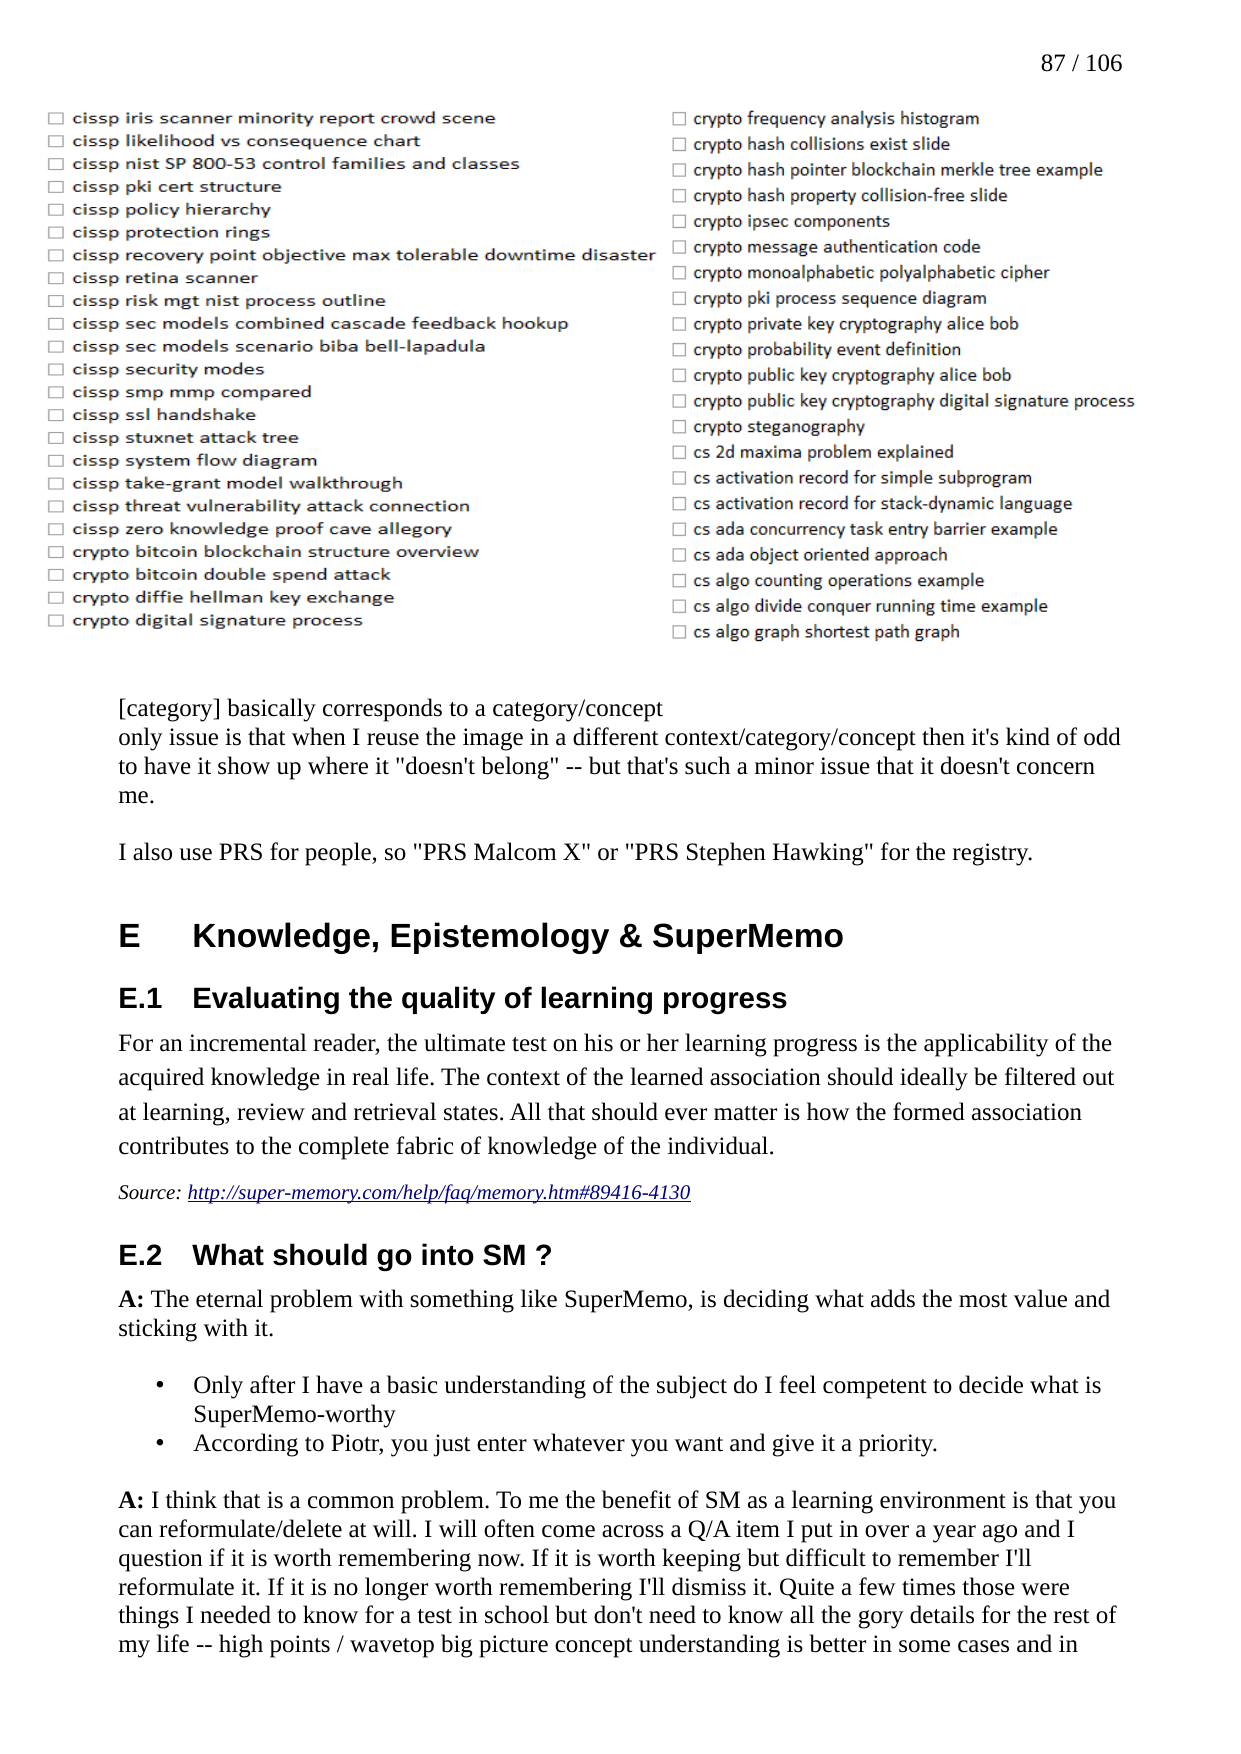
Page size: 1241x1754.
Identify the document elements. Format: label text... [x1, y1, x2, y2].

list According to Piotr, you just enter whatever you want and give it a priority. [156, 1428, 1122, 1457]
text I also use PRS for people, so "PRS Malcom X" or "PRS Stephen Hawking" for the registry. [118, 837, 1122, 866]
text Source: http://super-memory.com/help/faq/memory.htm#89416-4130 [118, 1180, 1122, 1204]
text [category] basically corresponds to a category/concept [118, 693, 1122, 722]
subtitle What should go into SM ? [118, 1238, 1122, 1272]
text A: The eternal problem with something like SuperMemo, is deciding what adds the most value and sticking with it. [118, 1284, 1122, 1342]
subtitle Knowledge, Epistemology & SuperMemo [118, 916, 1122, 954]
text A: I think that is a common problem. To me the benefit of SM as a learning environment is that you can reformulate/delete at will. I will often come across a Q/A item I put in over a year ago and I question if it is worth remembering now. If it is worth keeping but difficult to remember I'll reformulate it. If it is no longer worth remembering I'll dismiss it. Quite a few times those were things I needed to know for a test in school but don't need to know all the gory details for the rest of my life -- high points / wavetop big picture concept understanding is better in some cases and in [118, 1486, 1122, 1658]
subtitle Evaluating the quality of learning progress [118, 981, 1122, 1015]
list Only after I have a basic understanding of the subject do I feel competent to decide what is SuperMemo-worthy [156, 1371, 1122, 1428]
text For an incremental reader, the ultimate test on his or her learning progress is the applicability of the acquired knowledge in real life. The context of the learned association should ideally be filtered out at learning, review and retrieval states. All that should ever matter is how the formed association contributes to the complete fabric of knowledge of the individual. [118, 1028, 1122, 1160]
picture [44, 106, 1205, 651]
text only issue is that when I reuse the image in a different context/category/concept then it's kind of odd to have it show up where it "doesn't belong" -- but that's such a minor issue that it doesn't concern me. [118, 722, 1122, 808]
